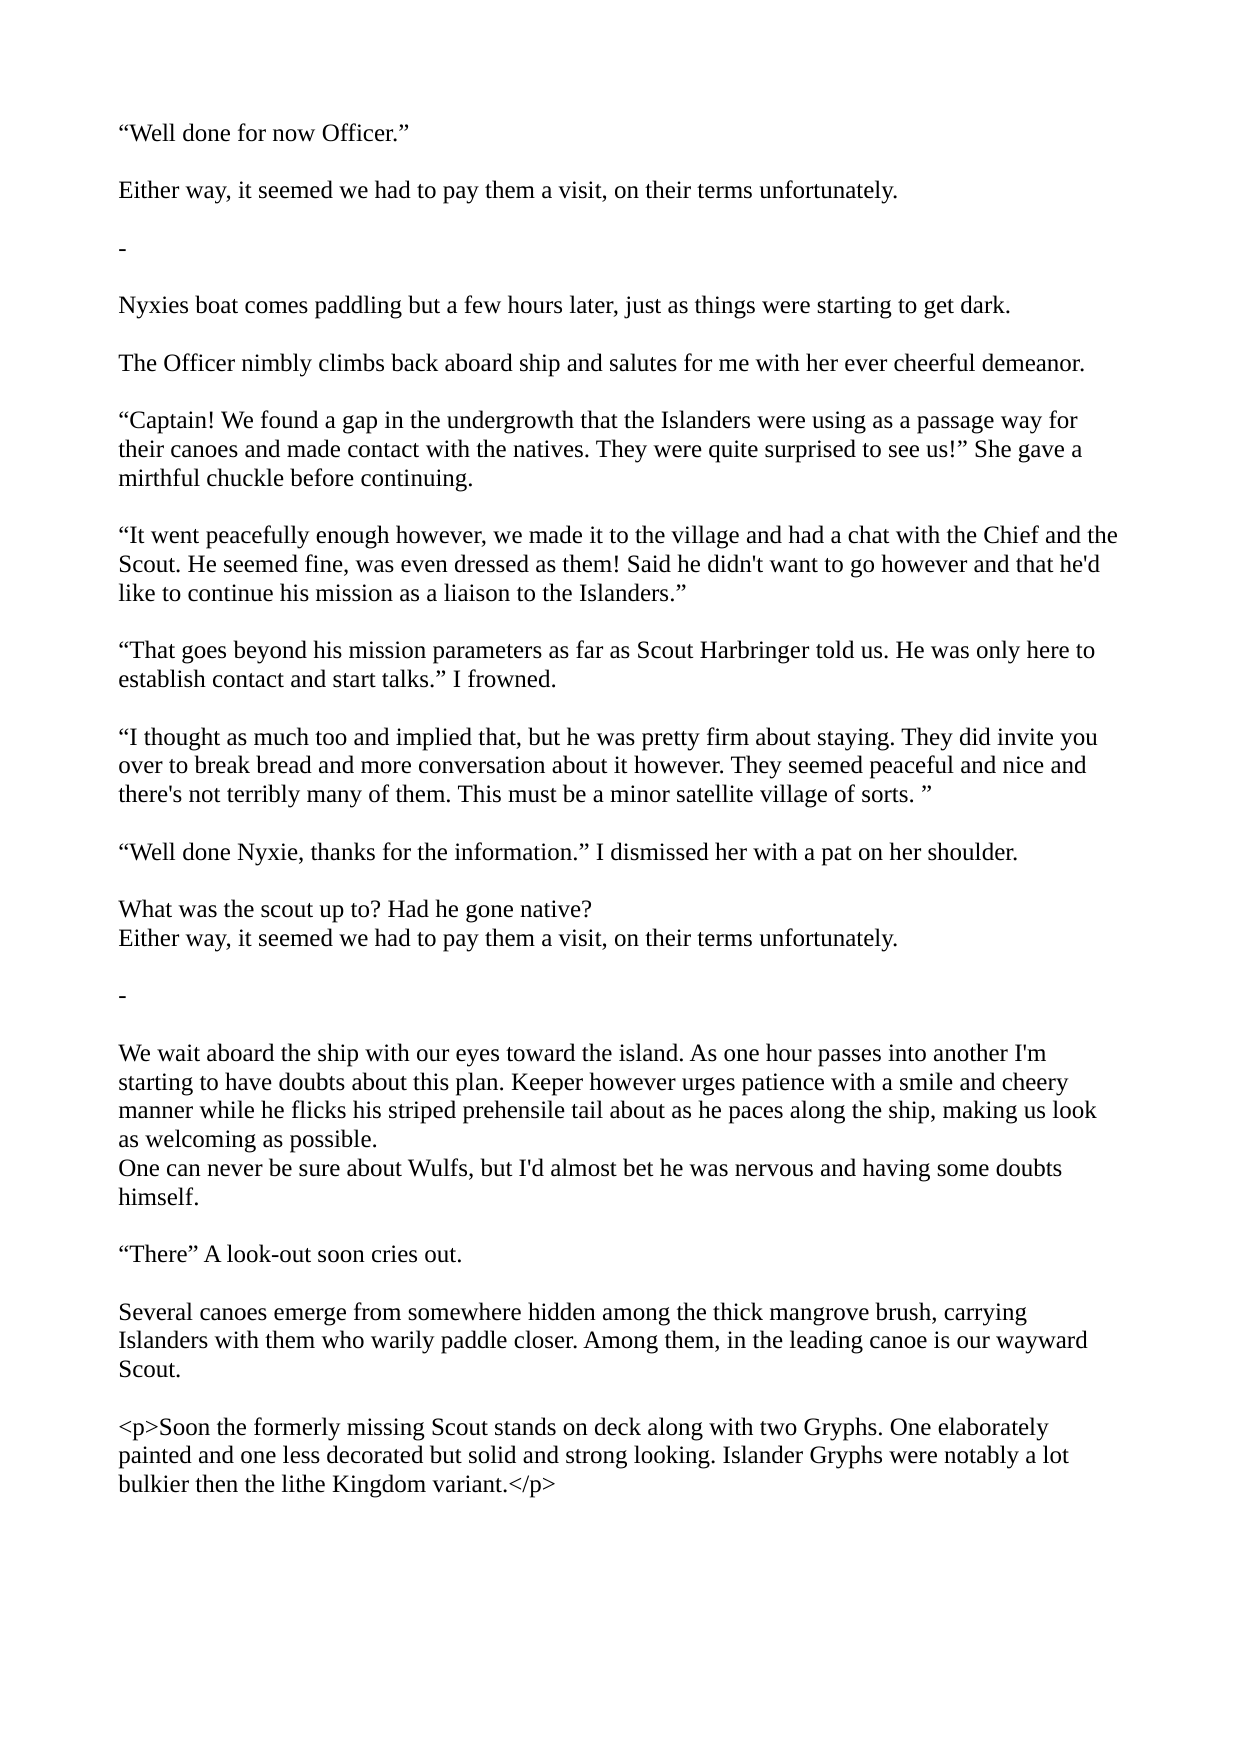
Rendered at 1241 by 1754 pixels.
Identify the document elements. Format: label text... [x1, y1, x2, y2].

text Nyxies boat comes paddling but a few hours later, just as things were starting to get dark. [118, 291, 1122, 319]
text Either way, it seemed we had to pay them a visit, on their terms unfortunately. [118, 923, 1122, 952]
text <p>Soon the formerly missing Scout stands on deck along with two Gryphs. One elaborately painted and one less decorated but solid and strong looking. Islander Gryphs were notably a lot bulkier then the lithe Kingdom variant.</p> [118, 1412, 1122, 1498]
text “There” A look-out soon cries out. [118, 1239, 1122, 1268]
text “Well done for now Officer.” [118, 118, 1122, 147]
text The Officer nimbly climbs back aboard ship and salutes for me with her ever cheerful demeanor. [118, 348, 1122, 377]
text “That goes beyond his mission parameters as far as Scout Harbringer told us. He was only here to establish contact and start talks.” I frowned. [118, 636, 1122, 693]
text What was the scout up to? Had he gone native? [118, 894, 1122, 923]
text - [118, 233, 1122, 262]
text - [118, 981, 1122, 1009]
text “I thought as much too and implied that, but he was pretty firm about staying. They did invite you over to break bread and more conversation about it however. They seemed peaceful and nice and there's not terribly many of them. This must be a minor satellite village of sorts. ” [118, 722, 1122, 808]
text Several canoes emerge from somewhere hidden among the thick mangrove brush, carrying Islanders with them who warily paddle closer. Among them, in the leading canoe is our wayward Scout. [118, 1297, 1122, 1383]
text We wait aboard the ship with our eyes toward the island. As one hour passes into another I'm starting to have doubts about this plan. Keeper however urges patience with a smile and cheery manner while he flicks his striped prehensile tail about as he paces along the ship, making us look as welcoming as possible. [118, 1038, 1122, 1153]
text One can never be sure about Wulfs, but I'd almost bet he was nervous and having some doubts himself. [118, 1153, 1122, 1211]
text “Well done Nyxie, thanks for the information.” I dismissed her with a pat on her shoulder. [118, 837, 1122, 866]
text “It went peacefully enough however, we made it to the village and had a chat with the Chief and the Scout. He seemed fine, was even dressed as them! Said he didn't want to go however and that he'd like to continue his mission as a liaison to the Islanders.” [118, 521, 1122, 607]
text Either way, it seemed we had to pay them a visit, on their terms unfortunately. [118, 176, 1122, 204]
text “Captain! We found a gap in the undergrowth that the Islanders were using as a passage way for their canoes and made contact with the natives. They were quite surprised to see us!” She gave a mirthful chuckle before continuing. [118, 406, 1122, 492]
